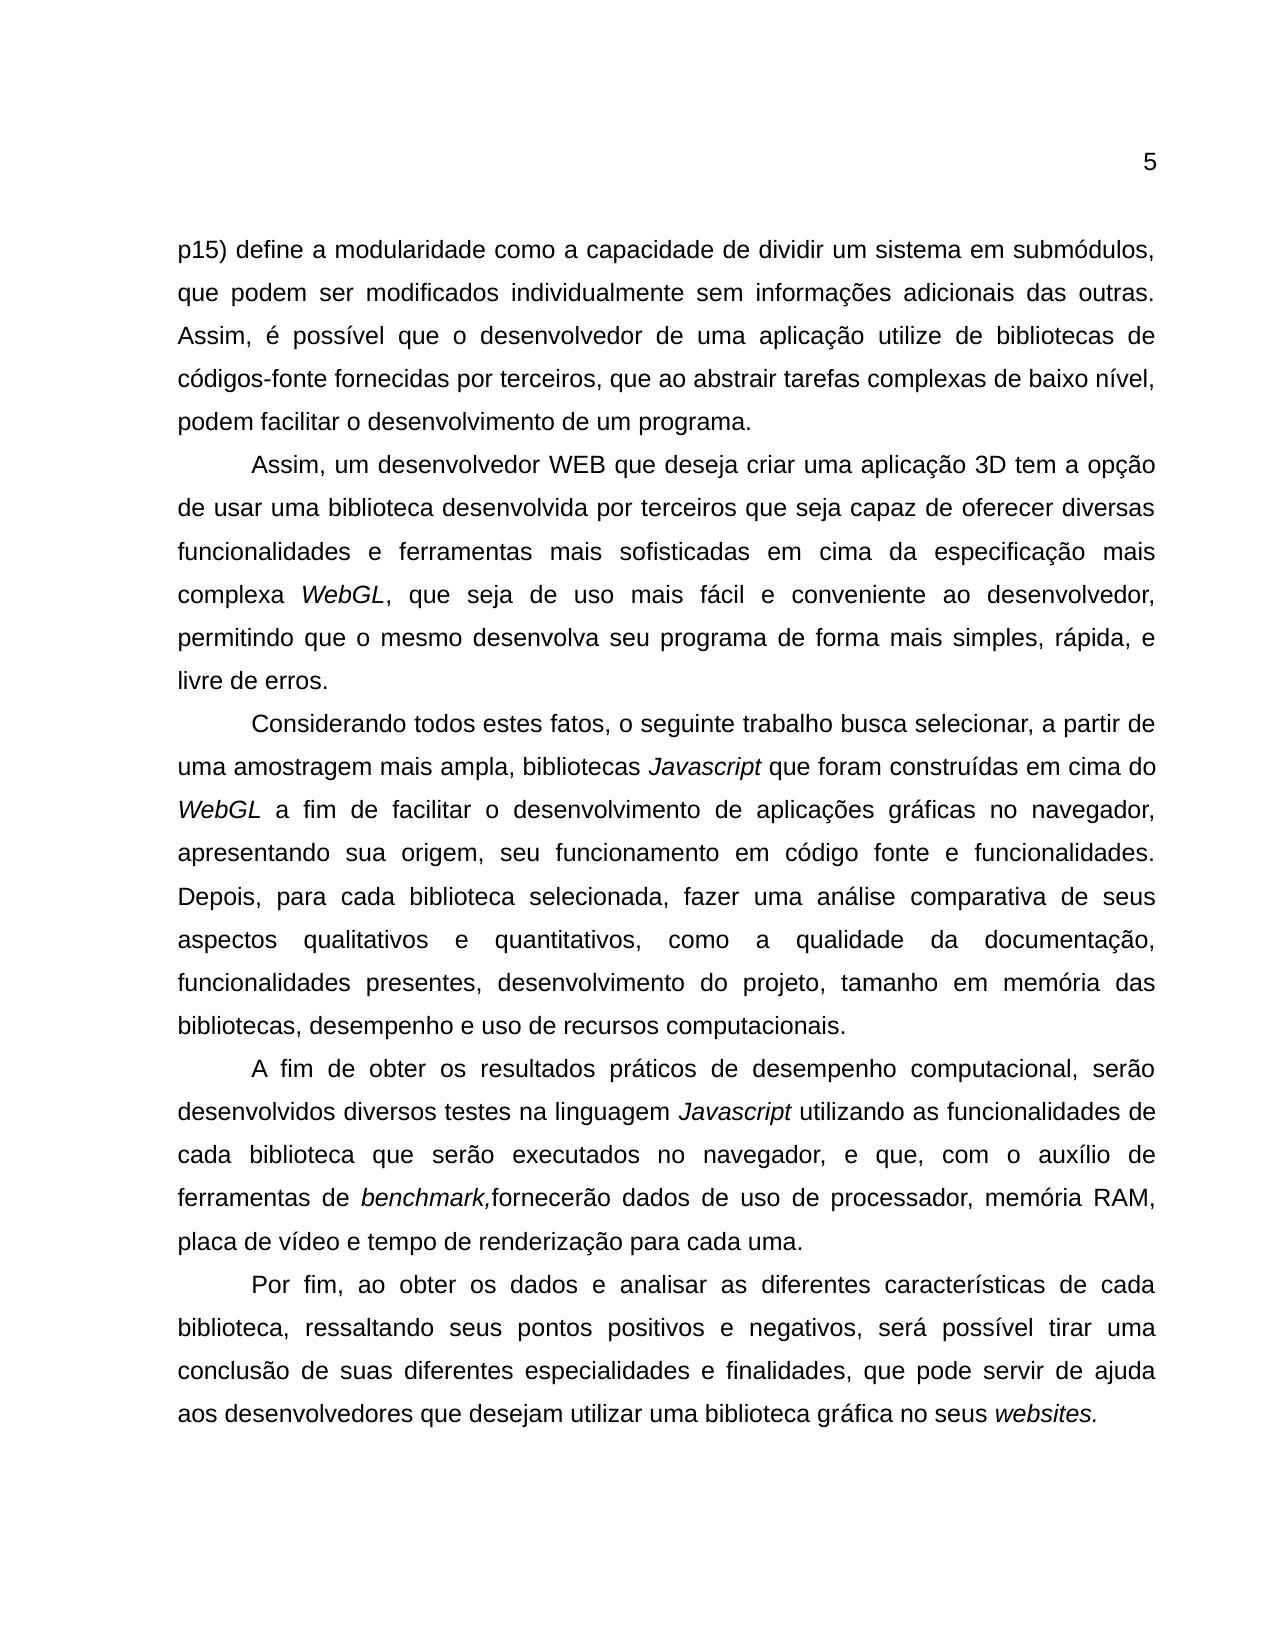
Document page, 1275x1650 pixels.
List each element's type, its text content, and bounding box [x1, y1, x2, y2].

text p15) define a modularidade como a capacidade de dividir um sistema em submódulos, que podem ser modificados individualmente sem informações adicionais das outras. Assim, é possível que o desenvolvedor de uma aplicação utilize de bibliotecas de códigos-fonte fornecidas por terceiros, que ao abstrair tarefas complexas de baixo nível, podem facilitar o desenvolvimento de um programa. [177, 235, 1157, 436]
text A fim de obter os resultados práticos de desempenho computacional, serão desenvolvidos diversos testes na linguagem Javascript utilizando as funcionalidades de cada biblioteca que serão executados no navegador, e que, com o auxílio de ferramentas de benchmark,fornecerão dados de uso de processador, memória RAM, placa de vídeo e tempo de renderização para cada uma. [177, 1054, 1157, 1255]
text Considerando todos estes fatos, o seguinte trabalho busca selecionar, a partir de uma amostragem mais ampla, bibliotecas Javascript que foram construídas em cima do WebGL a fim de facilitar o desenvolvimento de aplicações gráficas no navegador, apresentando sua origem, seu funcionamento em código fonte e funcionalidades. Depois, para cada biblioteca selecionada, fazer uma análise comparativa de seus aspectos qualitativos e quantitativos, como a qualidade da documentação, funcionalidades presentes, desenvolvimento do projeto, tamanho em memória das bibliotecas, desempenho e uso de recursos computacionais. [177, 709, 1157, 1040]
text Assim, um desenvolvedor WEB que deseja criar uma aplicação 3D tem a opção de usar uma biblioteca desenvolvida por terceiros que seja capaz de oferecer diversas funcionalidades e ferramentas mais sofisticadas em cima da especificação mais complexa WebGL, que seja de uso mais fácil e conveniente ao desenvolvedor, permitindo que o mesmo desenvolva seu programa de forma mais simples, rápida, e livre de erros. [177, 450, 1157, 695]
text Por fim, ao obter os dados e analisar as diferentes características de cada biblioteca, ressaltando seus pontos positivos e negativos, será possível tirar uma conclusão de suas diferentes especialidades e finalidades, que pode servir de ajuda aos desenvolvedores que desejam utilizar uma biblioteca gráfica no seus websites. [177, 1270, 1157, 1428]
